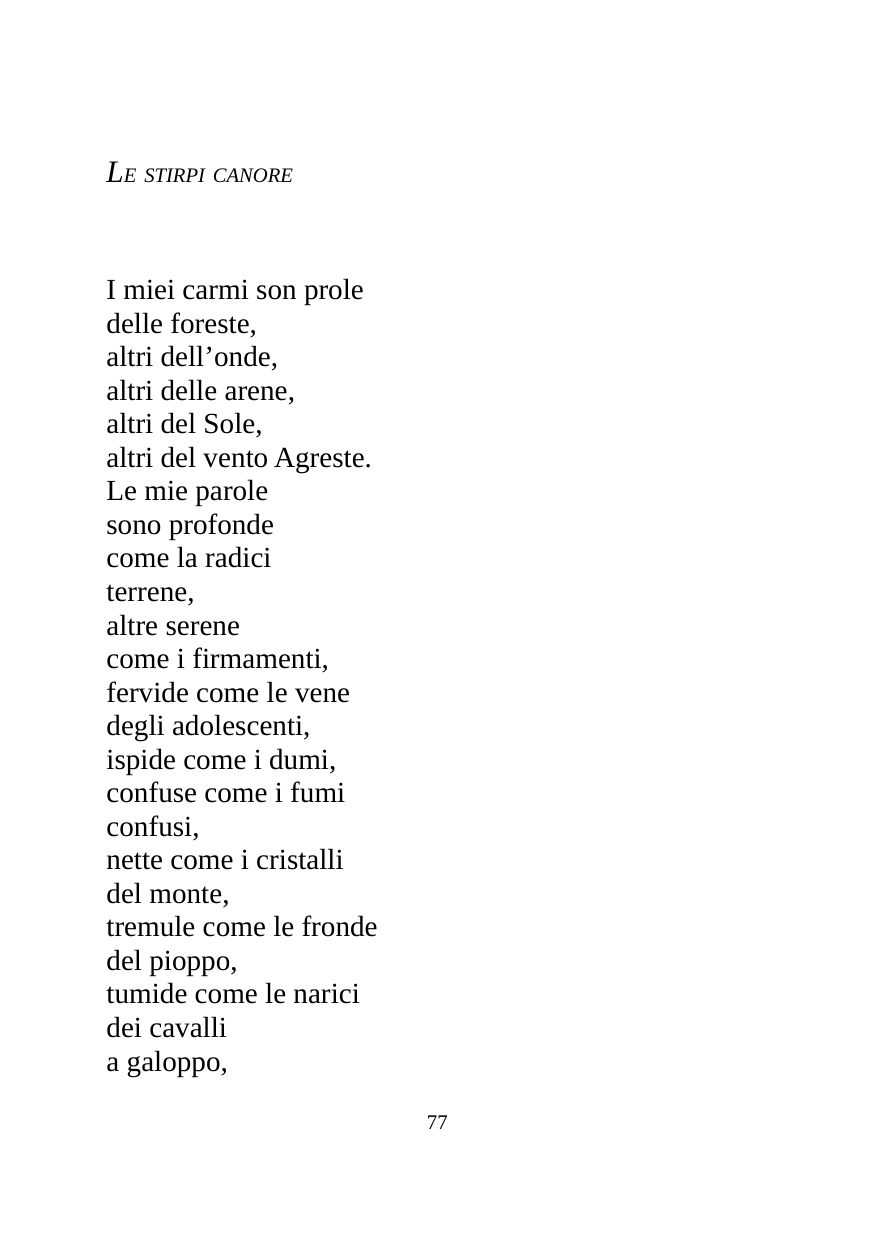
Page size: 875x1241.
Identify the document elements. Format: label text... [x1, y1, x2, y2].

text nette come i cristalli [106, 842, 768, 876]
text I miei carmi son prole [106, 272, 768, 306]
text altri del vento Agreste. [106, 440, 768, 473]
text tremule come le fronde [106, 909, 768, 943]
text confusi, [106, 809, 768, 842]
text altre serene [106, 608, 768, 641]
text confuse come i fumi [106, 775, 768, 809]
text terrene, [106, 574, 768, 608]
text come i firmamenti, [106, 641, 768, 675]
text delle foreste, [106, 306, 768, 339]
text ispide come i dumi, [106, 742, 768, 775]
text del pioppo, [106, 943, 768, 977]
text tumide come le narici [106, 977, 768, 1010]
text altri delle arene, [106, 373, 768, 406]
text altri del Sole, [106, 406, 768, 440]
text dei cavalli [106, 1010, 768, 1044]
text come la radici [106, 541, 768, 574]
text fervide come le vene [106, 675, 768, 708]
text sono profonde [106, 507, 768, 541]
text Le mie parole [106, 473, 768, 507]
text del monte, [106, 876, 768, 909]
text a galoppo, [106, 1044, 768, 1077]
text altri dell’onde, [106, 339, 768, 373]
text degli adolescenti, [106, 708, 768, 742]
subtitle Le stirpi canore [106, 153, 768, 189]
